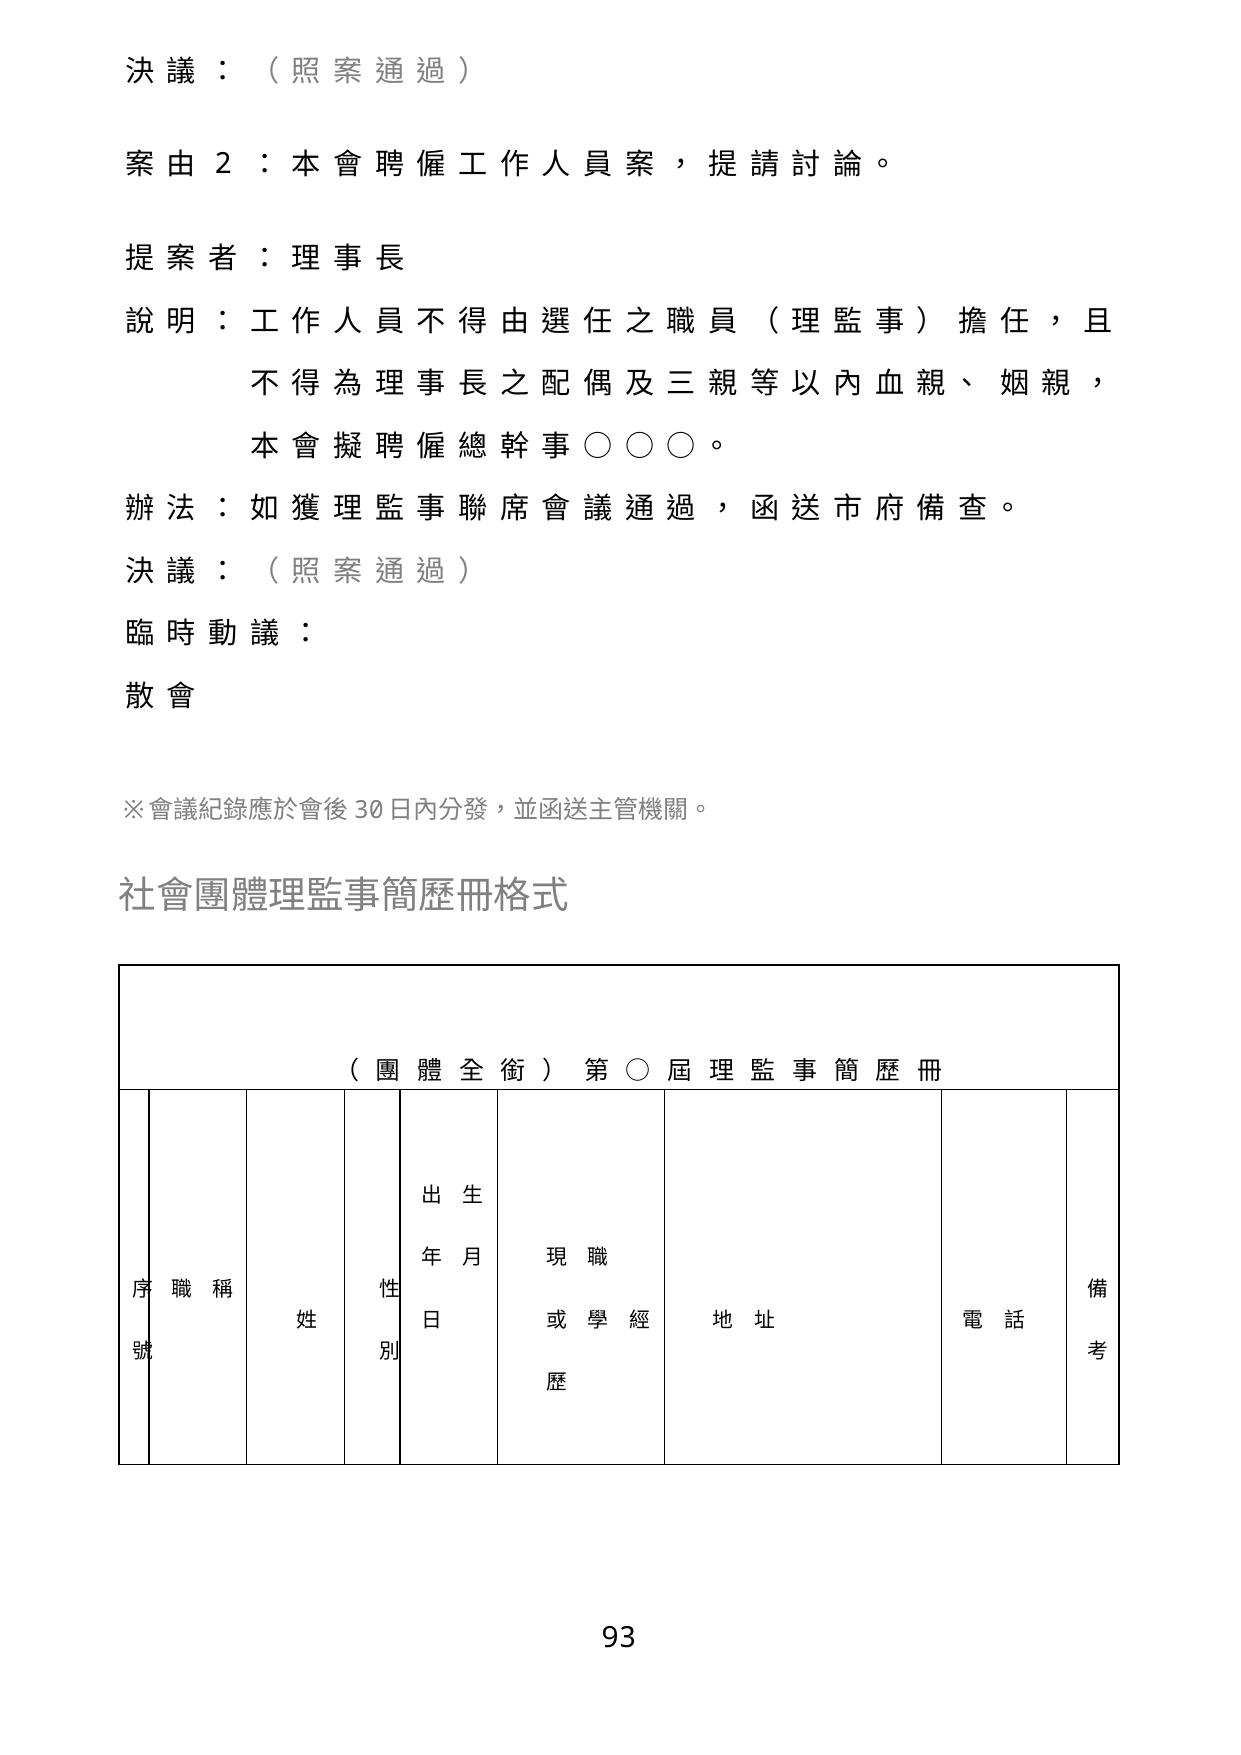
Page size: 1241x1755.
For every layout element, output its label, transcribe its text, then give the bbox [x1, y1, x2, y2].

table_cell 現職 或學經歷 [498, 1090, 664, 1464]
table_cell 備考 [1067, 1090, 1118, 1464]
table_header （團體全銜）第○屆理監事簡歷冊 [120, 966, 1118, 1089]
table_cell 職稱 [150, 1090, 246, 1464]
text 臨時動議： [119, 589, 1119, 652]
subtitle 社會團體理監事簡歷冊格式 [119, 865, 1119, 919]
table_cell 地址 [665, 1090, 941, 1464]
text ※會議紀錄應於會後30日內分發，並函送主管機關。 [119, 782, 1119, 828]
table_cell 出生 年月日 [401, 1090, 497, 1464]
text 散會 [119, 652, 1119, 714]
table_cell 姓名 [247, 1090, 344, 1464]
text 辦法：如獲理監事聯席會議通過，函送市府備查。 [119, 464, 1119, 527]
text 決議：（照案通過） [119, 27, 1119, 89]
text 提案者：理事長 [119, 214, 1119, 277]
text 說明：工作人員不得由選任之職員（理監事）擔任，且不得為理事長之配偶及三親等以內血親、姻親，本會擬聘僱總幹事○○○。 [119, 277, 1119, 464]
table_cell 序號 [120, 1090, 148, 1464]
table_cell 性別 [345, 1090, 399, 1464]
text 決議：（照案通過） [119, 527, 1119, 589]
text 案由2：本會聘僱工作人員案，提請討論。 [119, 89, 1119, 214]
table_cell 電話 [942, 1090, 1066, 1464]
